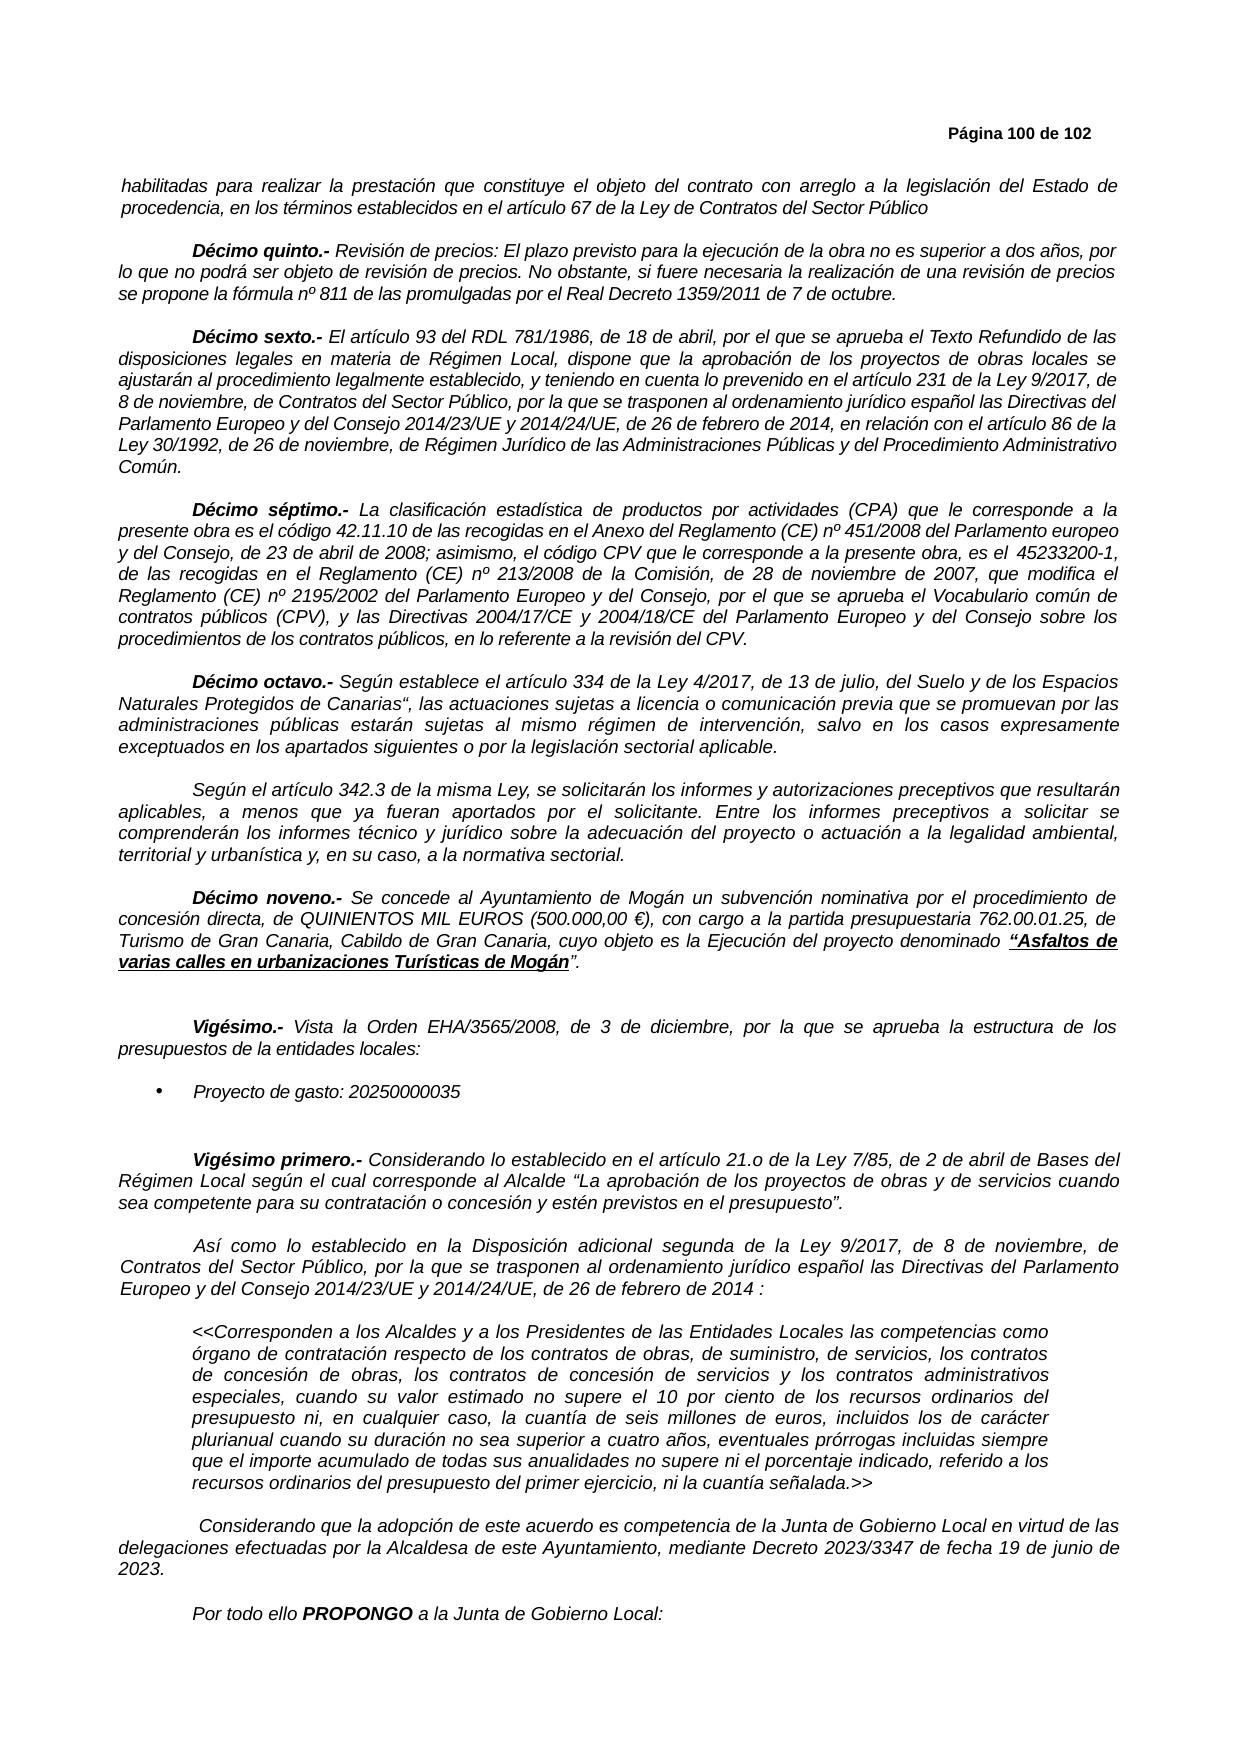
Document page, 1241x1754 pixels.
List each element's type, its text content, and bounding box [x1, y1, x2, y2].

text <<Corresponden a los Alcaldes y a los Presidentes de las Entidades Locales las competencias como órgano de contratación respecto de los contratos de obras, de suministro, de servicios, los contratos de concesión de obras, los contratos de concesión de servicios y los contratos administrativos especiales, cuando su valor estimado no supere el 10 por ciento de los recursos ordinarios del presupuesto ni, en cualquier caso, la cuantía de seis millones de euros, incluidos los de carácter plurianual cuando su duración no sea superior a cuatro años, eventuales prórrogas incluidas siempre que el importe acumulado de todas sus anualidades no supere ni el porcentaje indicado, referido a los recursos ordinarios del presupuesto del primer ejercicio, ni la cuantía señalada.>> [192, 1321, 1051, 1493]
text Por todo ello PROPONGO a la Junta de Gobierno Local: [118, 1603, 1122, 1624]
text Vigésimo.- Vista la Orden EHA/3565/2008, de 3 de diciembre, por la que se aprueba la estructura de los presupuestos de la entidades locales: [118, 1016, 1121, 1059]
text Décimo octavo.- Según establece el artículo 334 de la Ley 4/2017, de 13 de julio, del Suelo y de los Espacios Naturales Protegidos de Canarias“, las actuaciones sujetas a licencia o comunicación previa que se promuevan por las administraciones públicas estarán sujetas al mismo régimen de intervención, salvo en los casos expresamente exceptuados en los apartados siguientes o por la legislación sectorial aplicable. [118, 671, 1122, 757]
text Décimo sexto.- El artículo 93 del RDL 781/1986, de 18 de abril, por el que se aprueba el Texto Refundido de las disposiciones legales en materia de Régimen Local, dispone que la aprobación de los proyectos de obras locales se ajustarán al procedimiento legalmente establecido, y teniendo en cuenta lo prevenido en el artículo 231 de la Ley 9/2017, de 8 de noviembre, de Contratos del Sector Público, por la que se trasponen al ordenamiento jurídico español las Directivas del Parlamento Europeo y del Consejo 2014/23/UE y 2014/24/UE, de 26 de febrero de 2014, en relación con el artículo 86 de la Ley 30/1992, de 26 de noviembre, de Régimen Jurídico de las Administraciones Públicas y del Procedimiento Administrativo Común. [118, 326, 1119, 477]
text Vigésimo primero.- Considerando lo establecido en el artículo 21.o de la Ley 7/85, de 2 de abril de Bases del Régimen Local según el cual corresponde al Alcalde “La aprobación de los proyectos de obras y de servicios cuando sea competente para su contratación o concesión y estén previstos en el presupuesto”. [118, 1148, 1122, 1213]
text Considerando que la adopción de este acuerdo es competencia de la Junta de Gobierno Local en virtud de las delegaciones efectuadas por la Alcaldesa de este Ayuntamiento, mediante Decreto 2023/3347 de fecha 19 de junio de 2023. [118, 1515, 1122, 1579]
text habilitadas para realizar la prestación que constituye el objeto del contrato con arreglo a la legislación del Estado de procedencia, en los términos establecidos en el artículo 67 de la Ley de Contratos del Sector Público [121, 175, 1122, 218]
text Décimo noveno.- Se concede al Ayuntamiento de Mogán un subvención nominativa por el procedimiento de concesión directa, de QUINIENTOS MIL EUROS (500.000,00 €), con cargo a la partida presupuestaria 762.00.01.25, de Turismo de Gran Canaria, Cabildo de Gran Canaria, cuyo objeto es la Ejecución del proyecto denominado “Asfaltos de varias calles en urbanizaciones Turísticas de Mogán”. [118, 887, 1119, 973]
list Proyecto de gasto: 20250000035 [156, 1081, 1122, 1103]
text Décimo séptimo.- La clasificación estadística de productos por actividades (CPA) que le corresponde a la presente obra es el código 42.11.10 de las recogidas en el Anexo del Reglamento (CE) nº 451/2008 del Parlamento europeo y del Consejo, de 23 de abril de 2008; asimismo, el código CPV que le corresponde a la presente obra, es el 45233200-1, de las recogidas en el Reglamento (CE) nº 213/2008 de la Comisión, de 28 de noviembre de 2007, que modifica el Reglamento (CE) nº 2195/2002 del Parlamento Europeo y del Consejo, por el que se aprueba el Vocabulario común de contratos públicos (CPV), y las Directivas 2004/17/CE y 2004/18/CE del Parlamento Europeo y del Consejo sobre los procedimientos de los contratos públicos, en lo referente a la revisión del CPV. [118, 498, 1121, 649]
text Según el artículo 342.3 de la misma Ley, se solicitarán los informes y autorizaciones preceptivos que resultarán aplicables, a menos que ya fueran aportados por el solicitante. Entre los informes preceptivos a solicitar se comprenderán los informes técnico y jurídico sobre la adecuación del proyecto o actuación a la legalidad ambiental, territorial y urbanística y, en su caso, a la normativa sectorial. [118, 779, 1122, 865]
text Décimo quinto.- Revisión de precios: El plazo previsto para la ejecución de la obra no es superior a dos años, por lo que no podrá ser objeto de revisión de precios. No obstante, si fuere necesaria la realización de una revisión de precios se propone la fórmula nº 811 de las promulgadas por el Real Decreto 1359/2011 de 7 de octubre. [118, 240, 1119, 304]
text Así como lo establecido en la Disposición adicional segunda de la Ley 9/2017, de 8 de noviembre, de Contratos del Sector Público, por la que se trasponen al ordenamiento jurídico español las Directivas del Parlamento Europeo y del Consejo 2014/23/UE y 2014/24/UE, de 26 de febrero de 2014 : [120, 1234, 1122, 1299]
